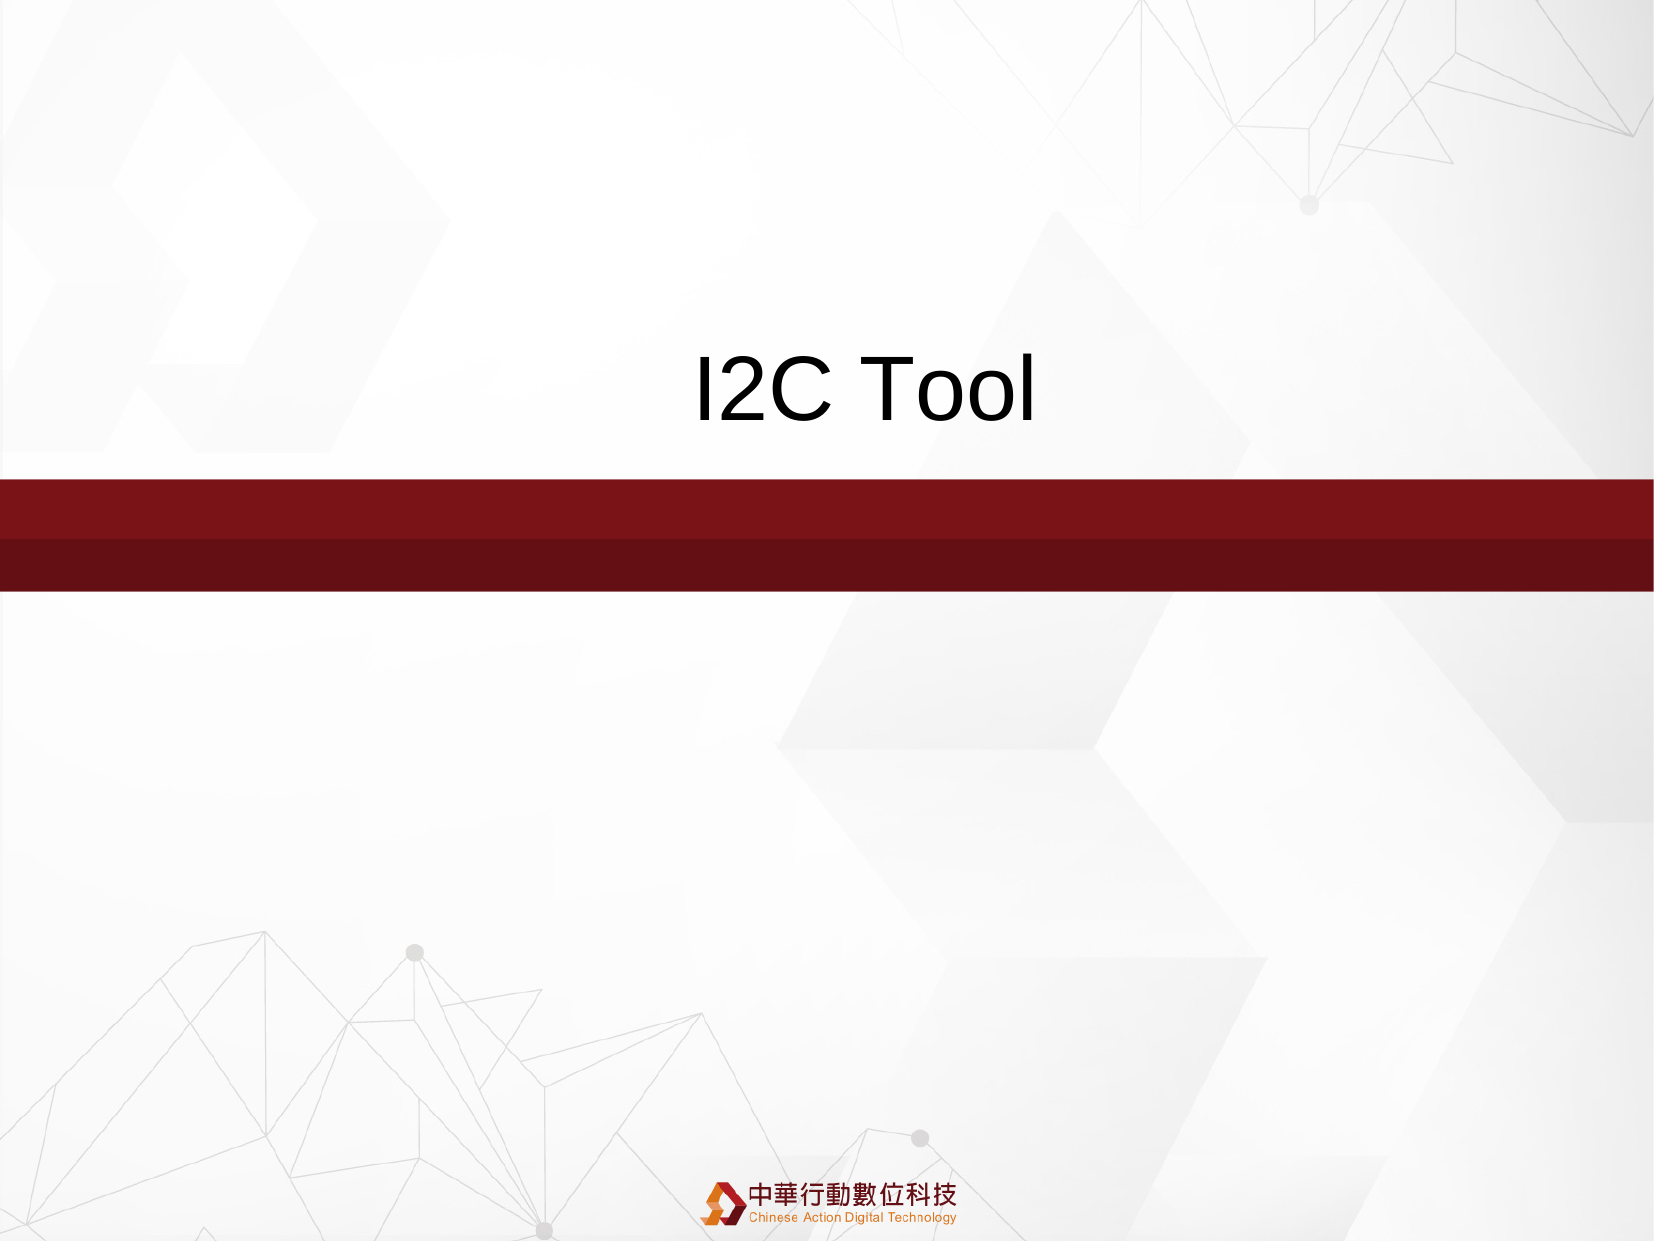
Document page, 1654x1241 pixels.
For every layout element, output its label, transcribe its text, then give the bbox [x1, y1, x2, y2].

title I2C Tool [105, 285, 1594, 493]
picture [0, 0, 1654, 1241]
